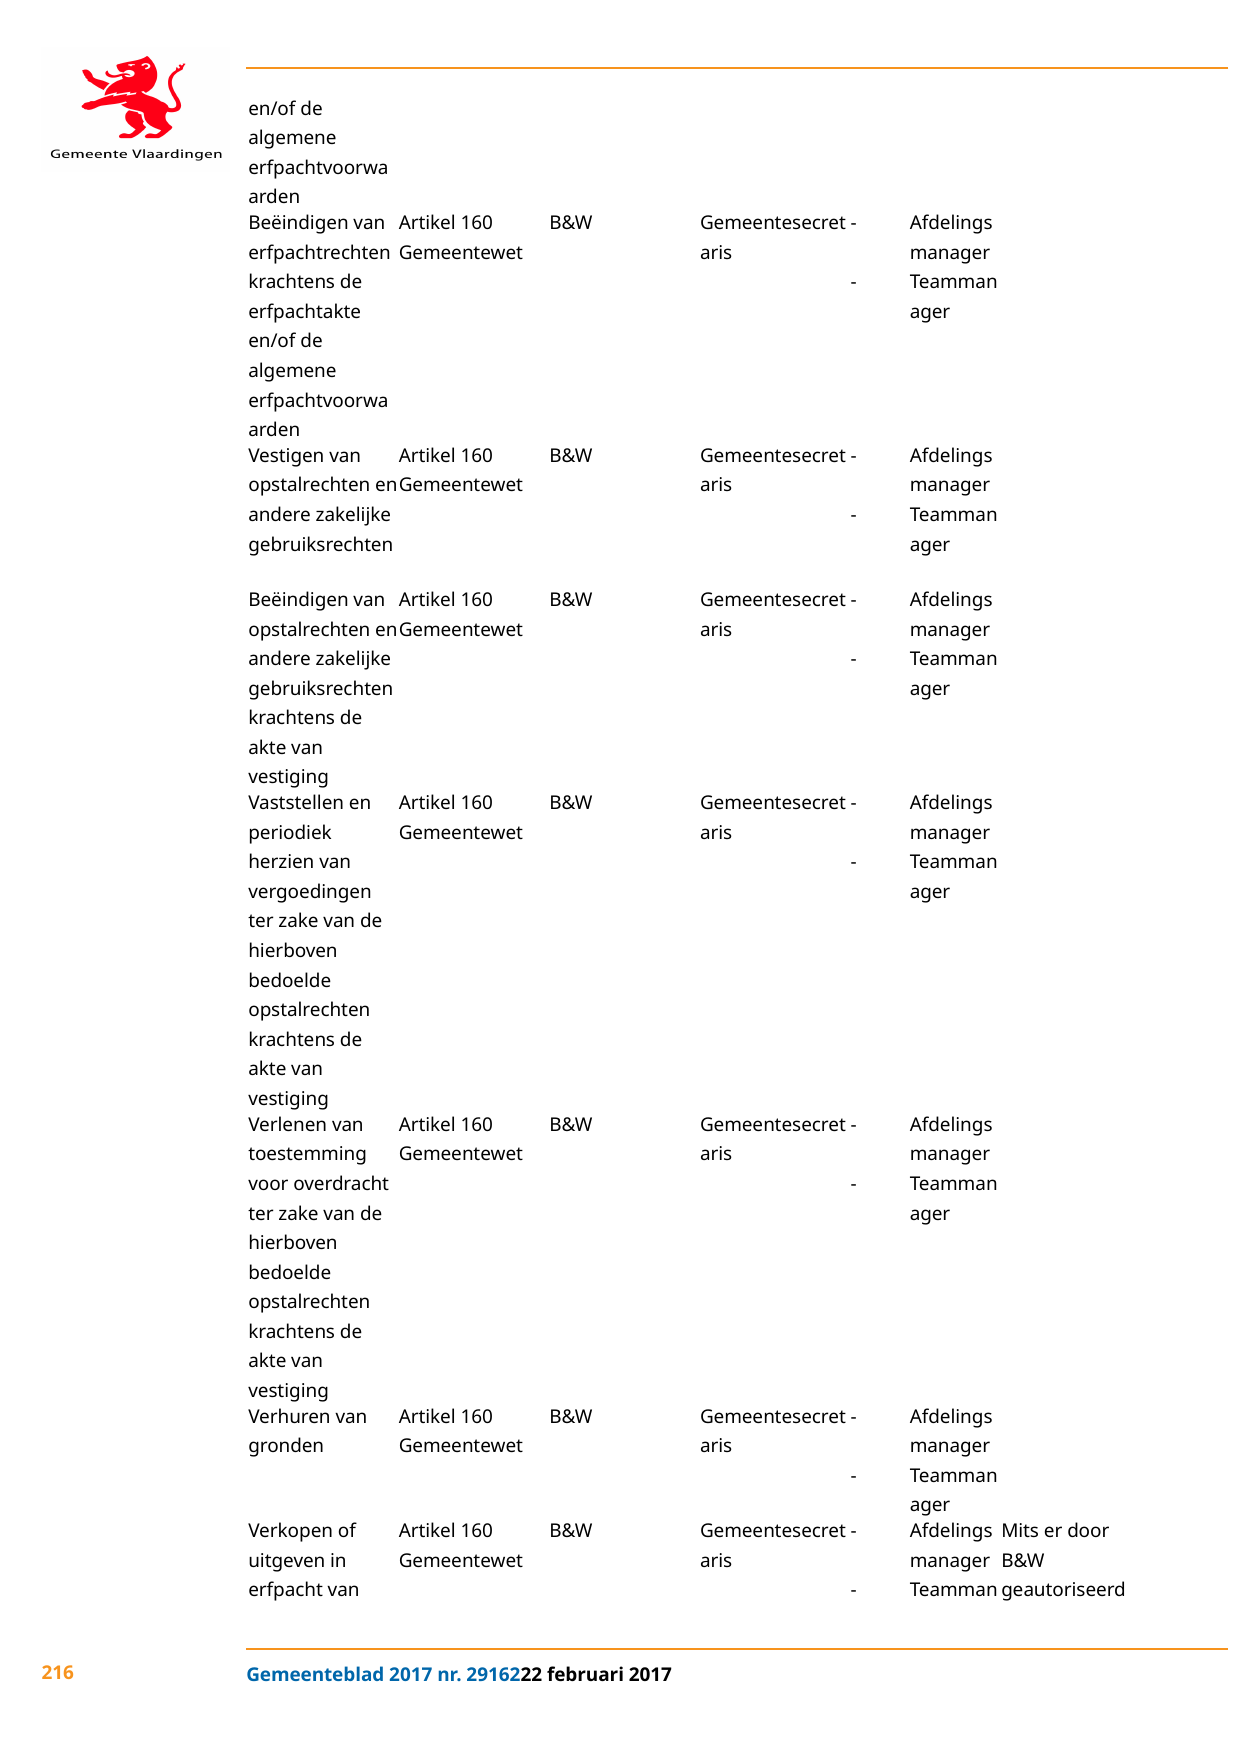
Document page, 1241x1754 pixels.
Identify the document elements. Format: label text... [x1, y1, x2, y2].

table_cell Gemeentesecretaris [700, 586, 850, 789]
table_cell B&W [549, 1111, 700, 1403]
table_cell Gemeentesecretaris [700, 1403, 850, 1517]
table_cell [850, 95, 1001, 209]
table_cell Afdelingsmanager Teammanager [850, 442, 1001, 586]
table_cell Afdelingsmanager Teammanager [850, 1403, 1001, 1517]
table_cell Gemeentesecretaris [700, 442, 850, 586]
table_cell Gemeentesecretaris [700, 1518, 850, 1602]
table_cell Gemeentesecretaris [700, 209, 850, 442]
table_cell [1001, 789, 1152, 1111]
table_cell B&W [549, 1403, 700, 1517]
table_cell Verhuren van gronden [248, 1403, 398, 1517]
table_cell Artikel 160 Gemeentewet [399, 586, 549, 789]
table_cell [1001, 442, 1152, 586]
table_cell B&W [549, 209, 700, 442]
table_cell Beëindigen van opstalrechten en andere zakelijke gebruiksrechten krachtens de akte van vestiging [248, 586, 398, 789]
table_cell [1001, 1111, 1152, 1403]
table_cell Beëindigen van erfpachtrechten krachtens de erfpachtakte en/of de algemene erfpachtvoorwaarden [248, 209, 398, 442]
table_cell Gemeentesecretaris [700, 789, 850, 1111]
table_cell B&W [549, 1518, 700, 1602]
table_cell Artikel 160 Gemeentewet [399, 1518, 549, 1602]
table_cell Verlenen van toestemming voor overdracht ter zake van de hierboven bedoelde opstalrechten krachtens de akte van vestiging [248, 1111, 398, 1403]
table_cell B&W [549, 442, 700, 586]
table_cell Artikel 160 Gemeentewet [399, 209, 549, 442]
table_cell Mits er door B&W geautoriseerd [1001, 1518, 1152, 1602]
table_cell [399, 95, 549, 209]
table_cell Gemeentesecretaris [700, 1111, 850, 1403]
table_cell B&W [549, 789, 700, 1111]
table_cell Afdelingsmanager Teammanager [850, 1111, 1001, 1403]
table_cell Afdelingsmanager Teamman [850, 1518, 1001, 1602]
picture [41, 47, 231, 172]
table_cell B&W [549, 586, 700, 789]
table_cell [700, 95, 850, 209]
table_cell Afdelingsmanager Teammanager [850, 789, 1001, 1111]
table_cell [549, 95, 700, 209]
table_cell [1001, 209, 1152, 442]
table_cell Verkopen of uitgeven in erfpacht van [248, 1518, 398, 1602]
table_cell [1001, 95, 1152, 209]
table_cell Vaststellen en periodiek herzien van vergoedingen ter zake van de hierboven bedoelde opstalrechten krachtens de akte van vestiging [248, 789, 398, 1111]
table_cell [1001, 1403, 1152, 1517]
table_cell [1001, 586, 1152, 789]
table_cell Afdelingsmanager Teammanager [850, 586, 1001, 789]
table_cell en/of de algemene erfpachtvoorwaarden [248, 95, 398, 209]
table_cell Artikel 160 Gemeentewet [399, 1111, 549, 1403]
table_cell Vestigen van opstalrechten en andere zakelijke gebruiksrechten [248, 442, 398, 586]
table_cell Artikel 160 Gemeentewet [399, 789, 549, 1111]
table_cell Afdelingsmanager Teammanager [850, 209, 1001, 442]
table_cell Artikel 160 Gemeentewet [399, 1403, 549, 1517]
table_cell Artikel 160 Gemeentewet [399, 442, 549, 586]
